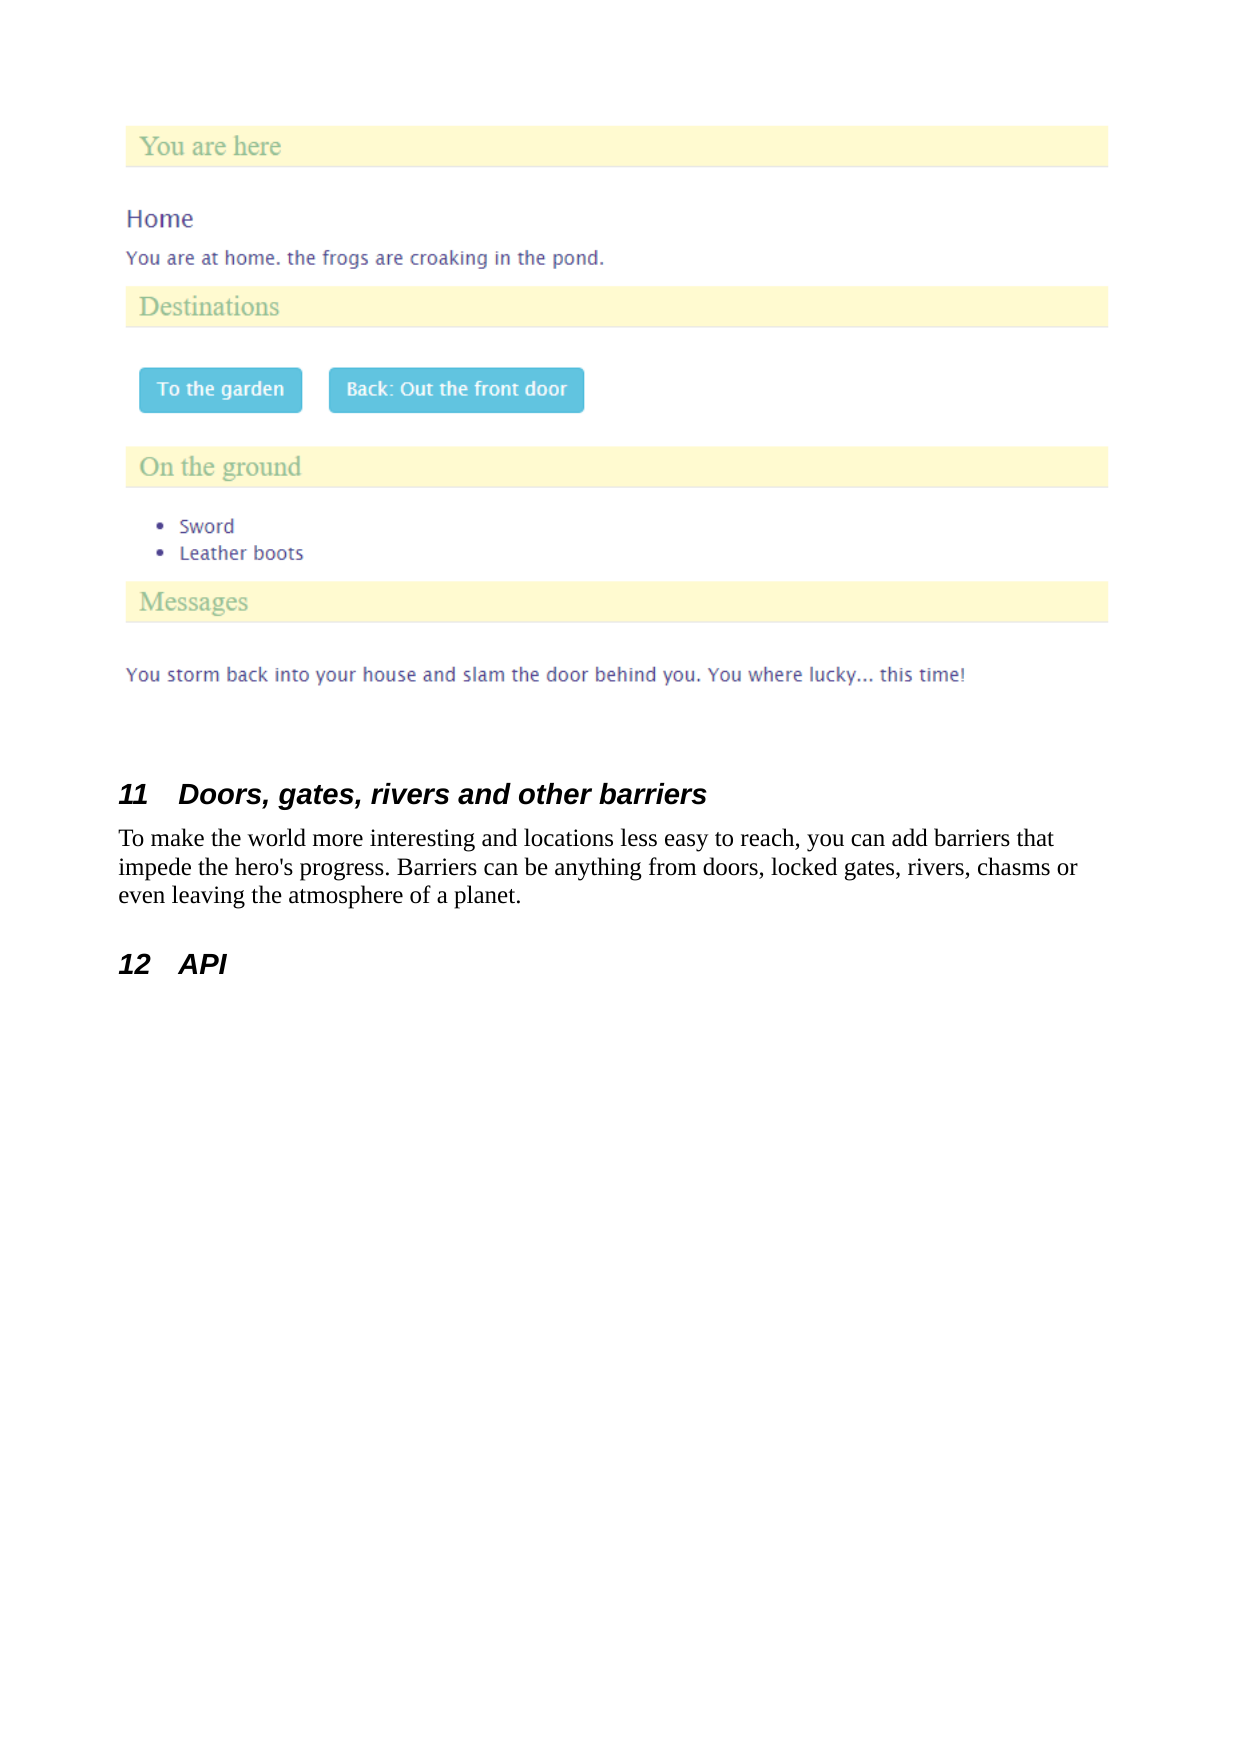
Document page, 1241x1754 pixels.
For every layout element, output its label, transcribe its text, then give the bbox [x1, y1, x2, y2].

text To make the world more interesting and locations less easy to reach, you can add barriers that impede the hero's progress. Barriers can be anything from doors, locked gates, rivers, chasms or even leaving the atmosphere of a planet. [118, 823, 1122, 909]
picture [118, 118, 1123, 711]
subtitle Doors, gates, rivers and other barriers [118, 777, 1122, 811]
subtitle API [118, 947, 1122, 980]
